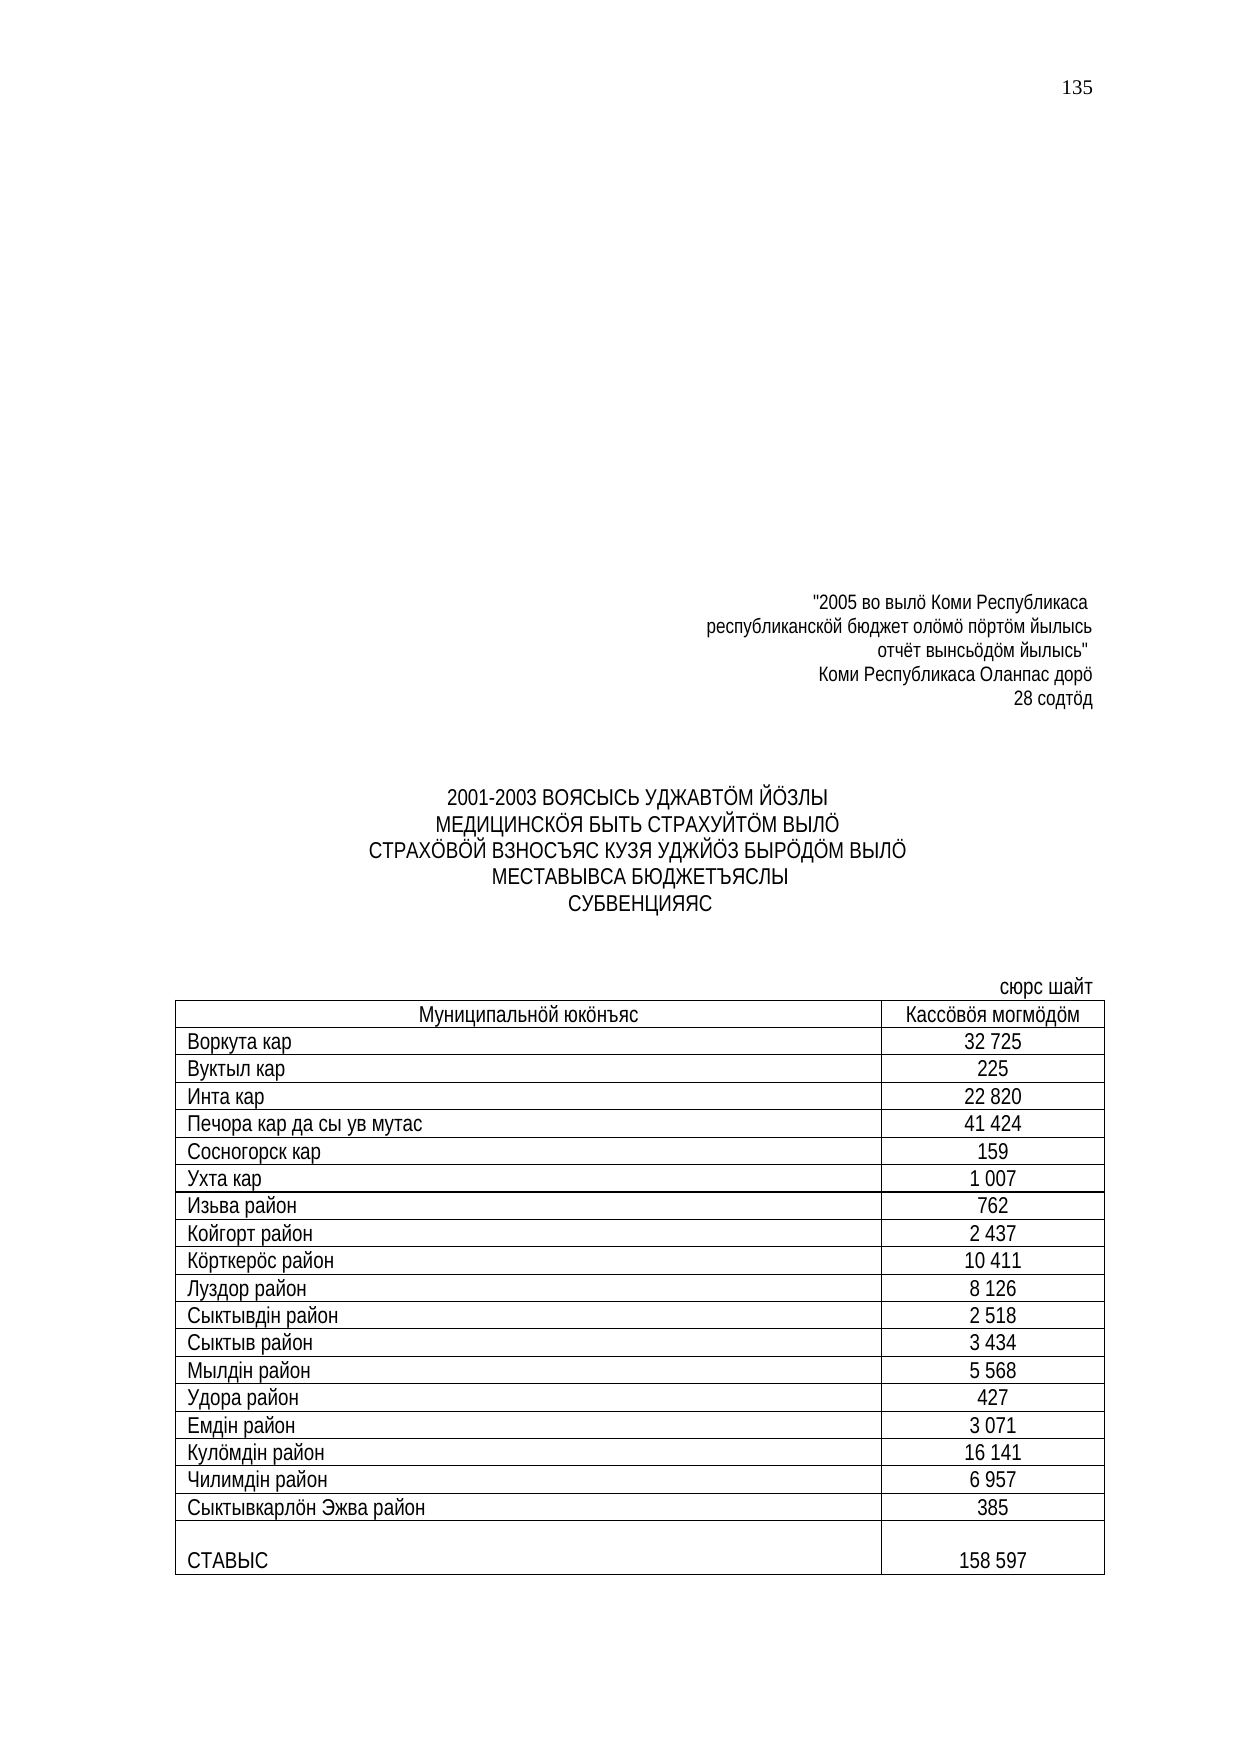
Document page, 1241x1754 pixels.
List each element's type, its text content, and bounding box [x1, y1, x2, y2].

table_cell 762 [882, 1193, 1104, 1219]
table_cell Луздор район [176, 1275, 881, 1301]
table_cell 22 820 [882, 1083, 1104, 1109]
table_cell 2 437 [882, 1220, 1104, 1246]
table_cell 8 126 [882, 1275, 1104, 1301]
table_cell Кöрткерöс район [176, 1247, 881, 1273]
text сюрс шайт [187, 973, 1093, 999]
table_cell Удора район [176, 1384, 881, 1411]
table_cell Ухта кар [176, 1165, 881, 1191]
table_cell 385 [882, 1494, 1104, 1520]
table_header Кассöвöя могмöдöм [882, 1001, 1104, 1027]
table_cell Сыктывкарлöн Эжва район [176, 1494, 881, 1520]
table_cell Мылдiн район [176, 1357, 881, 1383]
table_cell Вуктыл кар [176, 1055, 881, 1082]
table_cell Сыктывдiн район [176, 1302, 881, 1328]
table_cell 3 071 [882, 1412, 1104, 1438]
table_header Муниципальнöй юкöнъяс [176, 1001, 881, 1027]
table_cell Воркута кар [176, 1028, 881, 1054]
table_cell 6 957 [882, 1466, 1104, 1493]
table_cell 1 007 [882, 1165, 1104, 1191]
text 28 содтöд [187, 686, 1093, 710]
table_cell 32 725 [882, 1028, 1104, 1054]
text отчёт вынсьöдöм йылысь" [187, 638, 1093, 662]
table_cell Изьва район [176, 1193, 881, 1219]
table_cell 5 568 [882, 1357, 1104, 1383]
table_cell 2 518 [882, 1302, 1104, 1328]
text СУБВЕНЦИЯЯС [187, 889, 1093, 916]
text республиканскöй бюджет олöмö пöртöм йылысь [187, 614, 1093, 638]
text "2005 во вылö Коми Республикаса [187, 590, 1093, 614]
table_cell 225 [882, 1055, 1104, 1082]
table_cell 10 411 [882, 1247, 1104, 1273]
text 2001-2003 ВОЯСЫСЬ УДЖАВТÖМ ЙÖЗЛЫ [187, 784, 1093, 811]
table_cell Чилимдiн район [176, 1466, 881, 1493]
table_cell 16 141 [882, 1439, 1104, 1465]
text МЕДИЦИНСКÖЯ БЫТЬ СТРАХУЙТÖМ ВЫЛÖ [187, 811, 1093, 837]
table_cell Кулöмдiн район [176, 1439, 881, 1465]
text Коми Республикаса Оланпас дорö [187, 662, 1093, 686]
table_cell Печора кар да сы ув мутас [176, 1110, 881, 1137]
table_cell Сосногорск кар [176, 1138, 881, 1164]
table_cell Емдiн район [176, 1412, 881, 1438]
table_cell Сыктыв район [176, 1329, 881, 1356]
table_cell 158 597 [882, 1521, 1104, 1574]
table_cell 427 [882, 1384, 1104, 1411]
table_cell 3 434 [882, 1329, 1104, 1356]
text СТРАХÖВÖЙ ВЗНОСЪЯС КУЗЯ УДЖЙÖЗ БЫРÖДÖМ ВЫЛÖ [187, 837, 1093, 863]
table_cell 41 424 [882, 1110, 1104, 1137]
table_cell 159 [882, 1138, 1104, 1164]
table_cell Койгорт район [176, 1220, 881, 1246]
table_cell Инта кар [176, 1083, 881, 1109]
table_cell СТАВЫС [176, 1521, 881, 1574]
text МЕСТАВЫВСА БЮДЖЕТЪЯСЛЫ [187, 863, 1093, 889]
